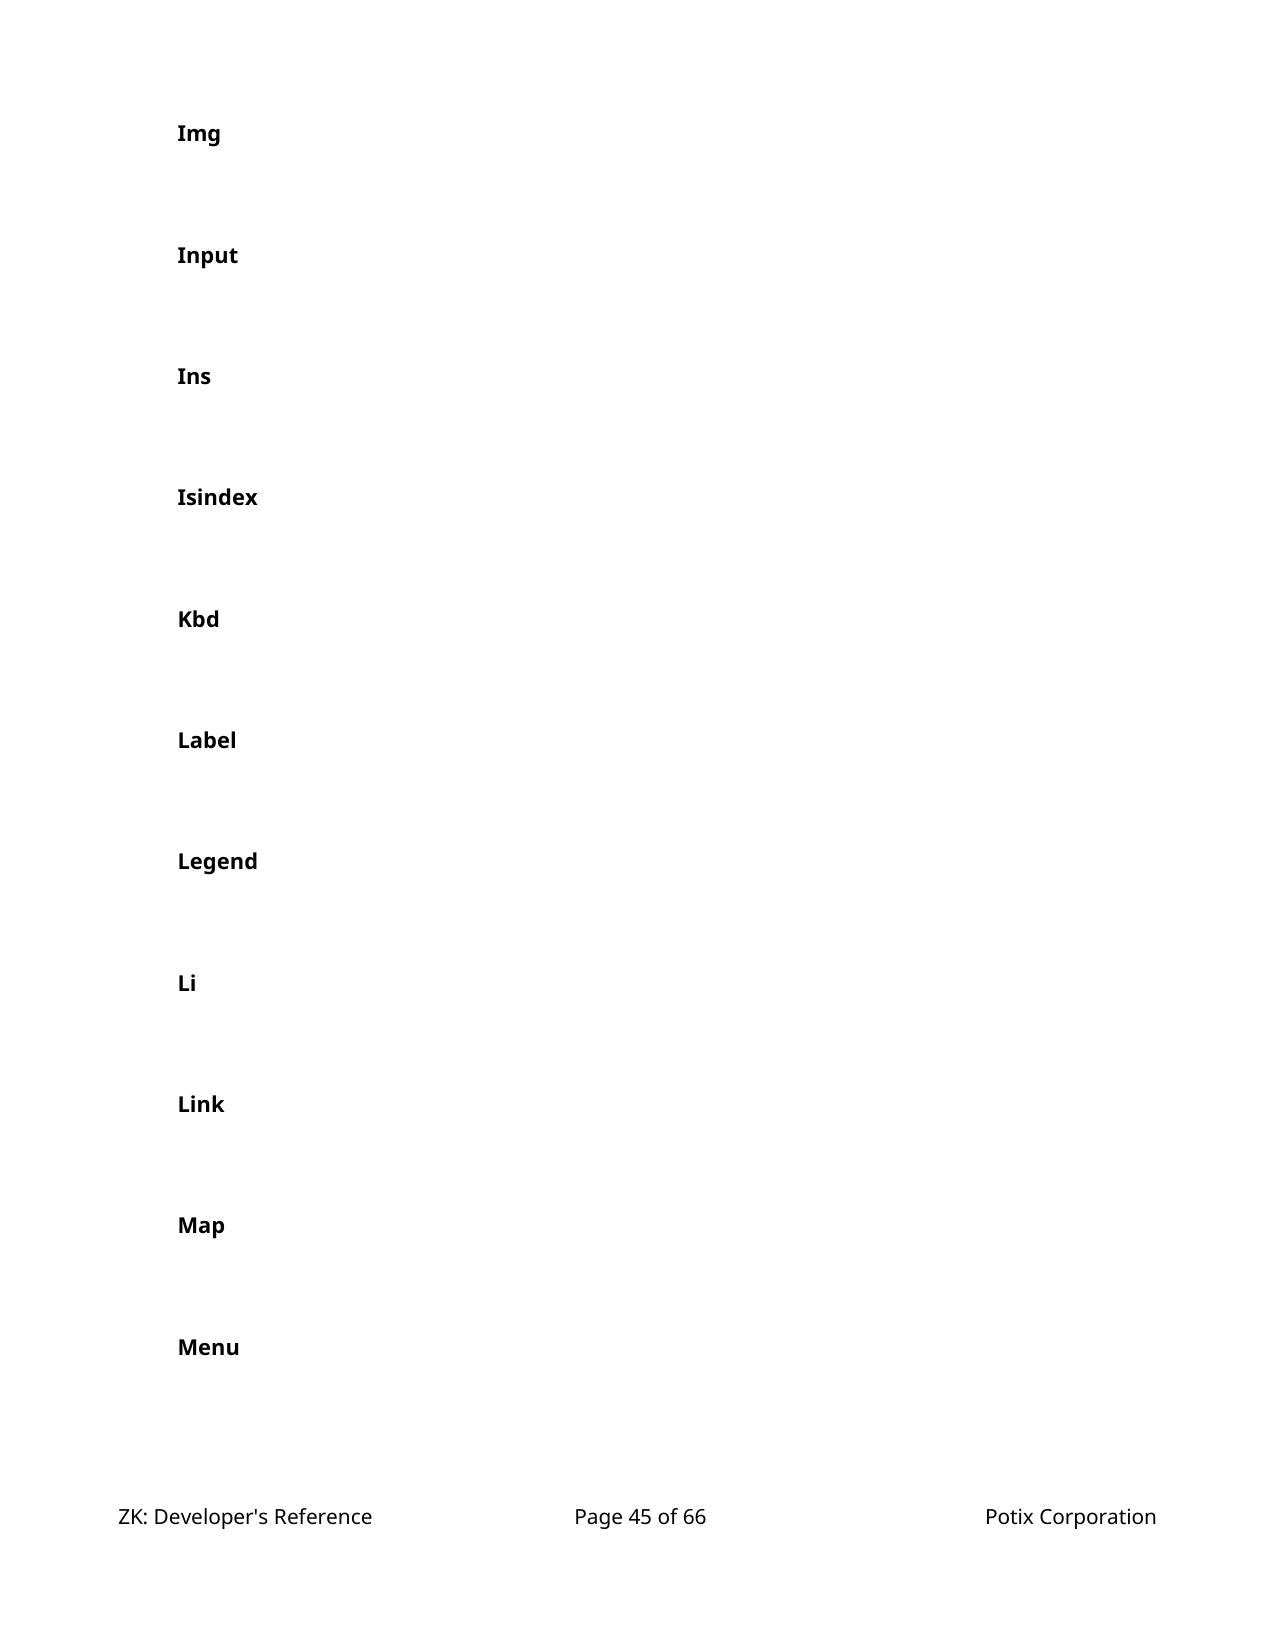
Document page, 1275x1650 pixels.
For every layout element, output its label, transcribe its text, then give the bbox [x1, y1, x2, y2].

subtitle Label [177, 725, 1157, 755]
subtitle Menu [177, 1332, 1157, 1362]
subtitle Kbd [177, 603, 1157, 633]
subtitle Isindex [177, 482, 1157, 512]
subtitle Input [177, 239, 1157, 269]
subtitle Img [177, 118, 1157, 148]
subtitle Ins [177, 361, 1157, 391]
subtitle Link [177, 1089, 1157, 1119]
subtitle Map [177, 1210, 1157, 1240]
subtitle Li [177, 968, 1157, 998]
subtitle Legend [177, 846, 1157, 876]
